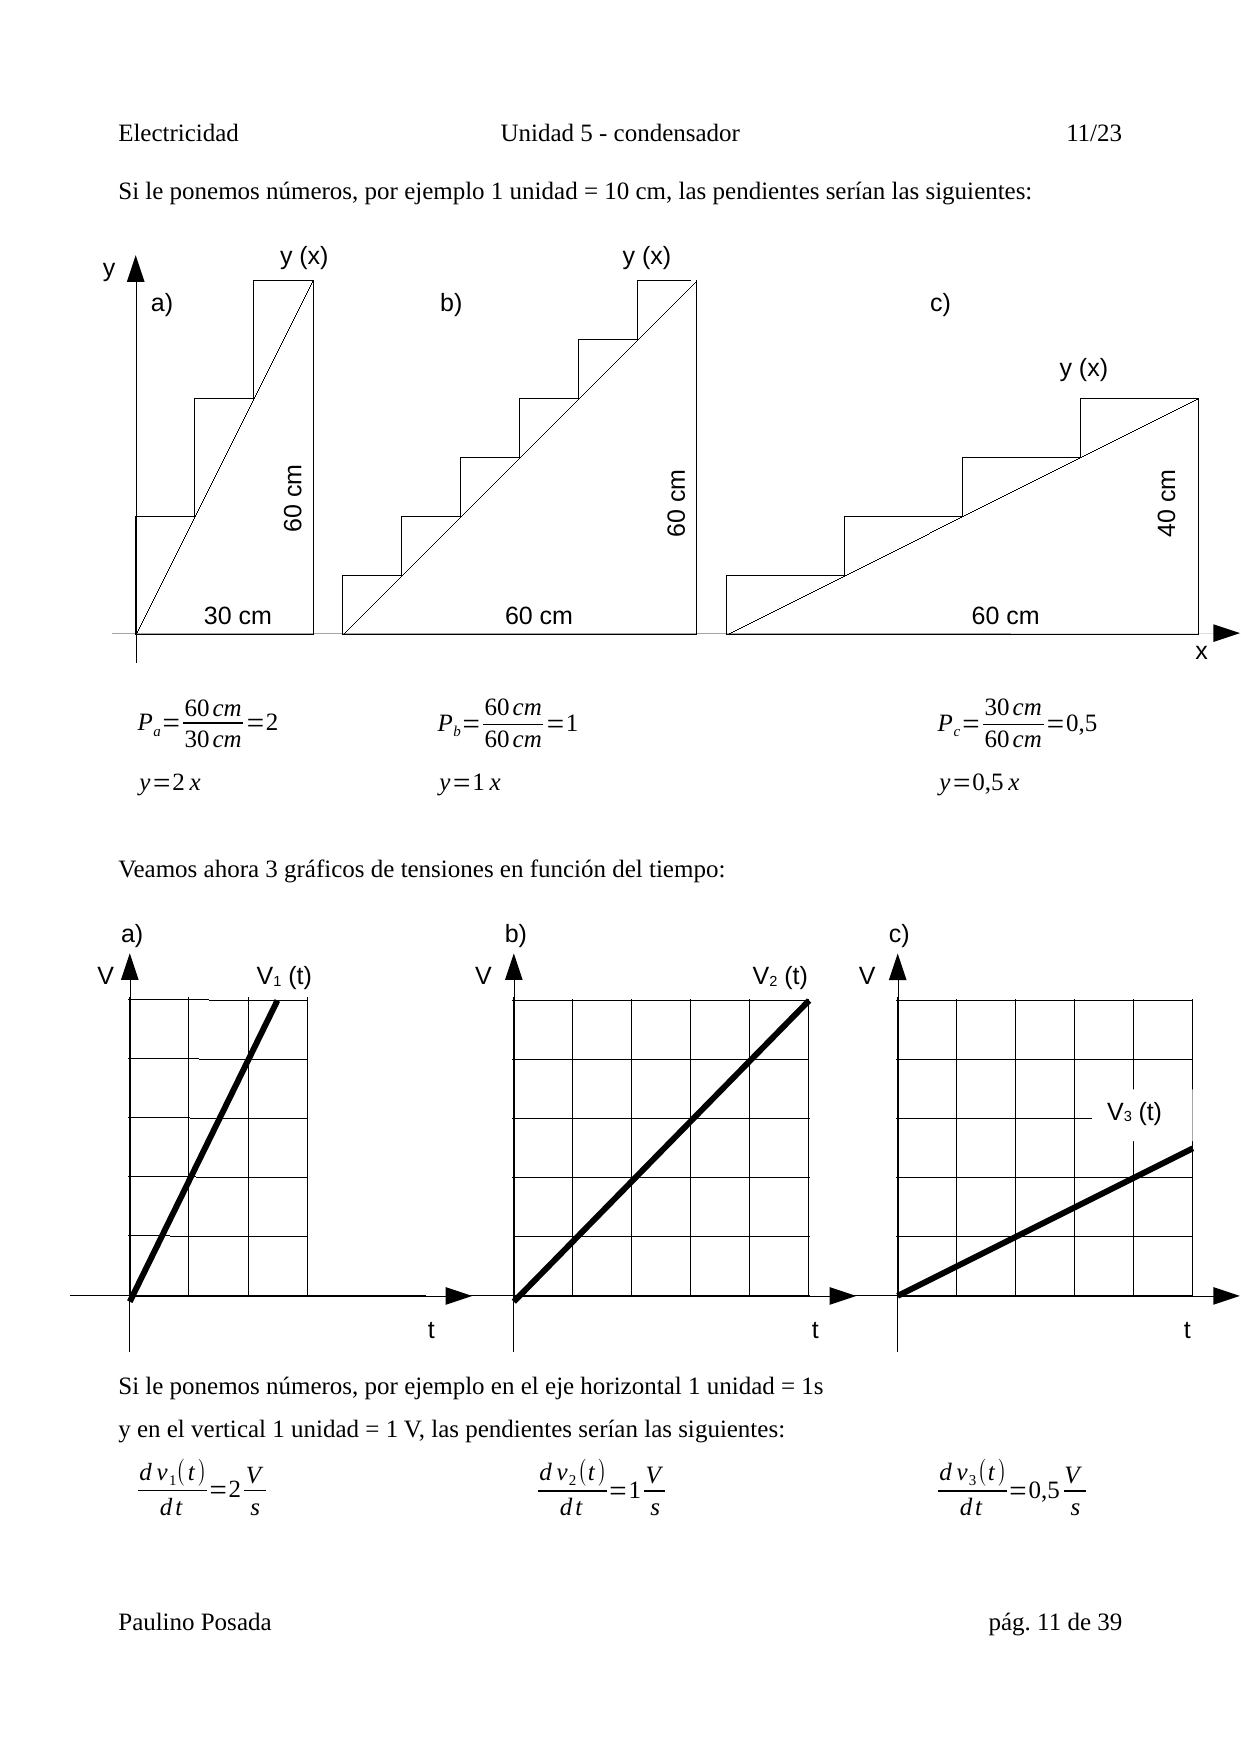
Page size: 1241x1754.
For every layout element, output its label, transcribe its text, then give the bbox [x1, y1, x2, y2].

text y en el vertical 1 unidad = 1 V, las pendientes serían las siguientes: [118, 1414, 1122, 1443]
text Veamos ahora 3 gráficos de tensiones en función del tiempo: [118, 854, 1122, 882]
text Si le ponemos números, por ejemplo 1 unidad = 10 cm, las pendientes serían las siguientes: [118, 176, 1122, 205]
text Si le ponemos números, por ejemplo en el eje horizontal 1 unidad = 1s [118, 1371, 1122, 1400]
